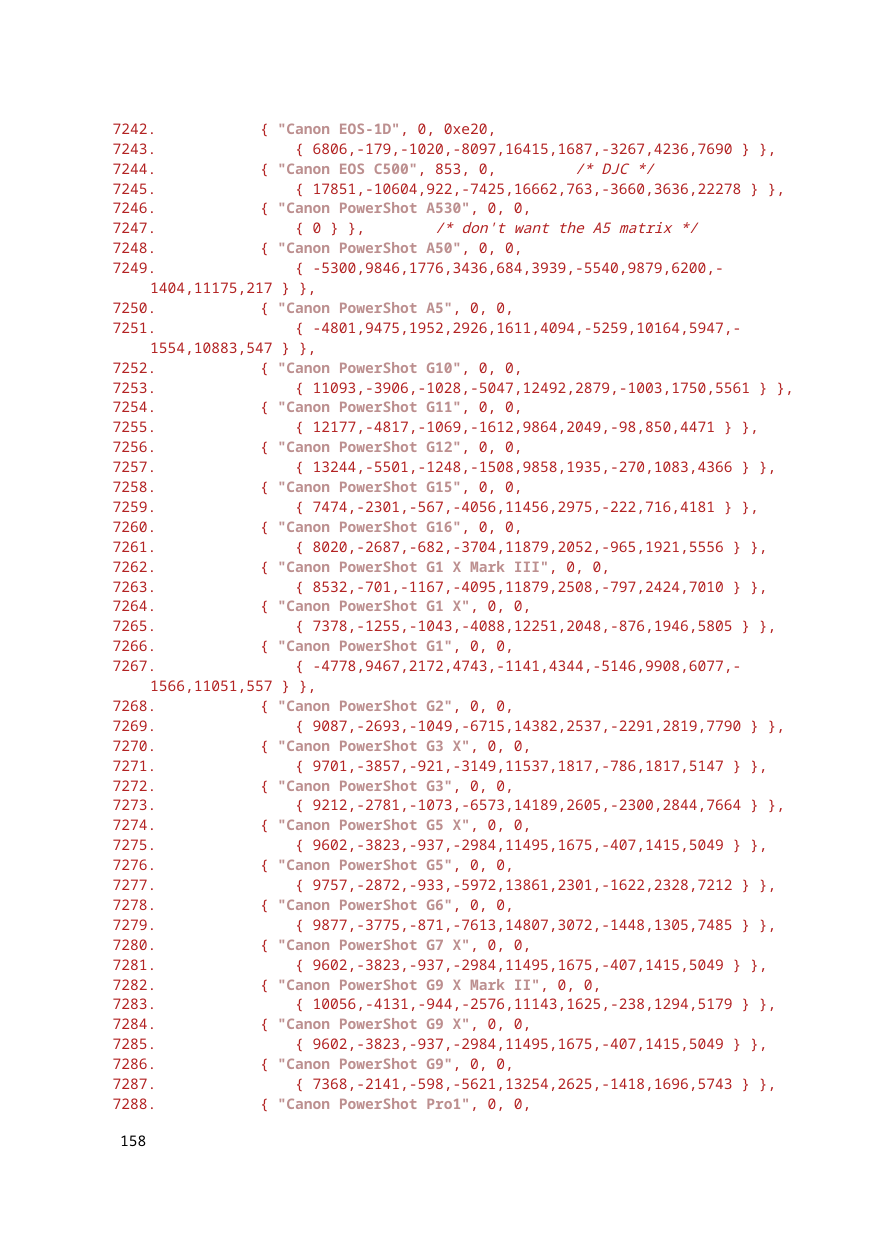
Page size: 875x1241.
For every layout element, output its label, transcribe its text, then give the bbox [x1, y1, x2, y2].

list { "Canon PowerShot G9", 0, 0, [112, 1054, 799, 1074]
list { 12177,-4817,-1069,-1612,9864,2049,-98,850,4471 } }, [112, 417, 799, 437]
list { "Canon PowerShot G1", 0, 0, [112, 636, 799, 656]
list { "Canon PowerShot G5 X", 0, 0, [112, 815, 799, 835]
list { "Canon PowerShot G7 X", 0, 0, [112, 934, 799, 954]
list { "Canon PowerShot G2", 0, 0, [112, 696, 799, 716]
list { "Canon PowerShot A5", 0, 0, [112, 298, 799, 318]
list { 9757,-2872,-933,-5972,13861,2301,-1622,2328,7212 } }, [112, 875, 799, 895]
list { "Canon PowerShot A530", 0, 0, [112, 198, 799, 218]
list { 6806,-179,-1020,-8097,16415,1687,-3267,4236,7690 } }, [112, 139, 799, 158]
list { 7474,-2301,-567,-4056,11456,2975,-222,716,4181 } }, [112, 497, 799, 517]
list { "Canon EOS-1D", 0, 0xe20, [112, 119, 799, 139]
list { "Canon PowerShot G3 X", 0, 0, [112, 736, 799, 755]
list { "Canon PowerShot A50", 0, 0, [112, 238, 799, 258]
list { "Canon PowerShot G1 X", 0, 0, [112, 596, 799, 616]
list { "Canon PowerShot G11", 0, 0, [112, 397, 799, 417]
list { 9602,-3823,-937,-2984,11495,1675,-407,1415,5049 } }, [112, 835, 799, 855]
list { -5300,9846,1776,3436,684,3939,-5540,9879,6200,-1404,11175,217 } }, [112, 258, 799, 298]
list { 9087,-2693,-1049,-6715,14382,2537,-2291,2819,7790 } }, [112, 716, 799, 736]
list { 13244,-5501,-1248,-1508,9858,1935,-270,1083,4366 } }, [112, 457, 799, 477]
list { -4778,9467,2172,4743,-1141,4344,-5146,9908,6077,-1566,11051,557 } }, [112, 656, 799, 696]
list { 7378,-1255,-1043,-4088,12251,2048,-876,1946,5805 } }, [112, 616, 799, 636]
list { 9877,-3775,-871,-7613,14807,3072,-1448,1305,7485 } }, [112, 914, 799, 934]
list { 11093,-3906,-1028,-5047,12492,2879,-1003,1750,5561 } }, [112, 377, 799, 397]
list { 9701,-3857,-921,-3149,11537,1817,-786,1817,5147 } }, [112, 755, 799, 775]
list { "Canon PowerShot G15", 0, 0, [112, 477, 799, 497]
list { "Canon PowerShot G9 X Mark II", 0, 0, [112, 974, 799, 994]
list { -4801,9475,1952,2926,1611,4094,-5259,10164,5947,-1554,10883,547 } }, [112, 318, 799, 357]
list { 10056,-4131,-944,-2576,11143,1625,-238,1294,5179 } }, [112, 994, 799, 1014]
list { "Canon PowerShot G10", 0, 0, [112, 357, 799, 377]
list { 9602,-3823,-937,-2984,11495,1675,-407,1415,5049 } }, [112, 954, 799, 974]
list { 8532,-701,-1167,-4095,11879,2508,-797,2424,7010 } }, [112, 576, 799, 596]
list { "Canon PowerShot G3", 0, 0, [112, 775, 799, 795]
list { "Canon PowerShot G6", 0, 0, [112, 895, 799, 914]
list { 0 } }, /* don't want the A5 matrix */ [112, 218, 799, 238]
list { "Canon PowerShot G9 X", 0, 0, [112, 1014, 799, 1034]
list { "Canon PowerShot G12", 0, 0, [112, 437, 799, 457]
list { "Canon PowerShot G5", 0, 0, [112, 855, 799, 875]
list { 9602,-3823,-937,-2984,11495,1675,-407,1415,5049 } }, [112, 1034, 799, 1054]
list { 8020,-2687,-682,-3704,11879,2052,-965,1921,5556 } }, [112, 537, 799, 556]
list { "Canon PowerShot G1 X Mark III", 0, 0, [112, 556, 799, 576]
list { "Canon EOS C500", 853, 0, /* DJC */ [112, 158, 799, 178]
list { 9212,-2781,-1073,-6573,14189,2605,-2300,2844,7664 } }, [112, 795, 799, 815]
list { 17851,-10604,922,-7425,16662,763,-3660,3636,22278 } }, [112, 178, 799, 198]
list { "Canon PowerShot Pro1", 0, 0, [112, 1094, 799, 1113]
list { "Canon PowerShot G16", 0, 0, [112, 517, 799, 537]
list { 7368,-2141,-598,-5621,13254,2625,-1418,1696,5743 } }, [112, 1074, 799, 1094]
